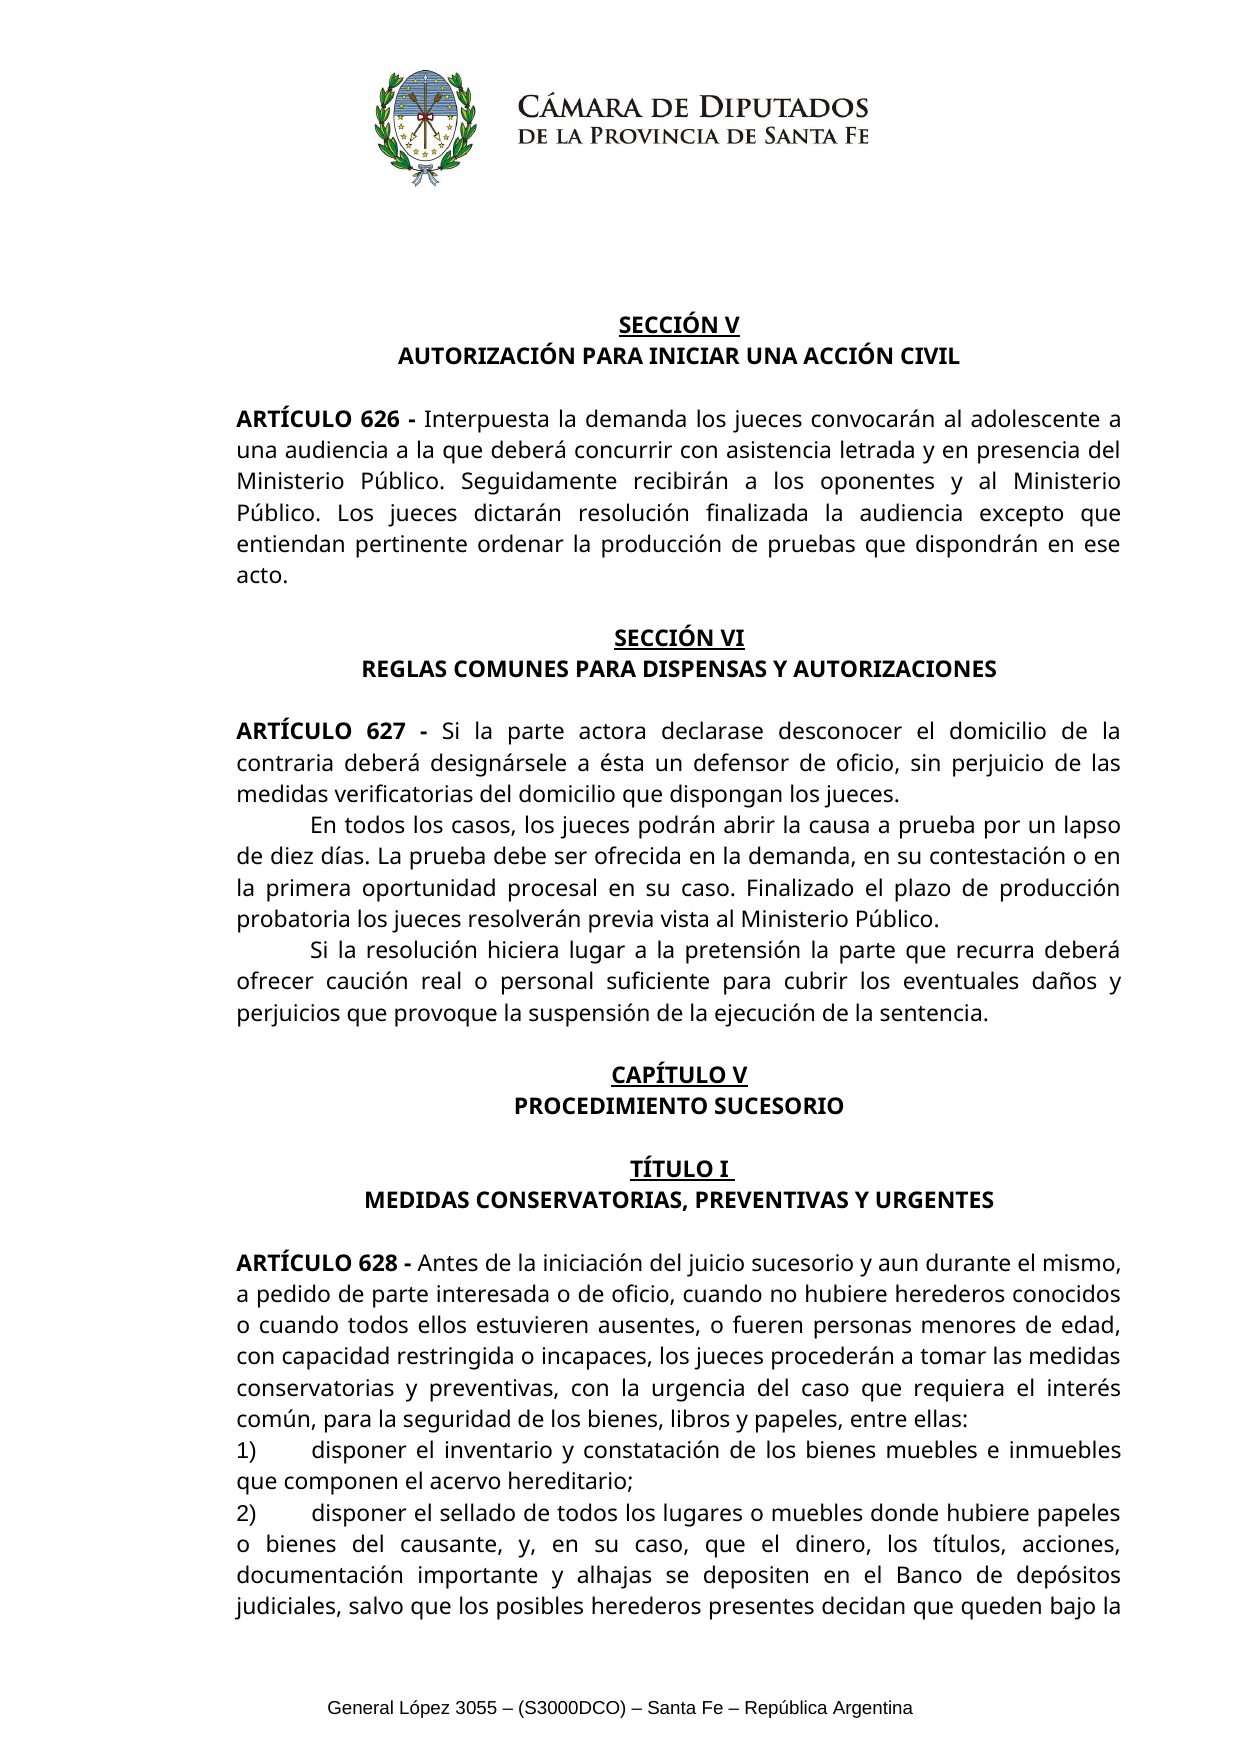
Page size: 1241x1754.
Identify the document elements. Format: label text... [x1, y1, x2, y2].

text ARTÍCULO 628 - Antes de la iniciación del juicio sucesorio y aun durante el mismo, a pedido de parte interesada o de oficio, cuando no hubiere herederos conocidos o cuando todos ellos estuvieren ausentes, o fueren personas menores de edad, con capacidad restringida o incapaces, los jueces procederán a tomar las medidas conservatorias y preventivas, con la urgencia del caso que requiera el interés común, para la seguridad de los bienes, libros y papeles, entre ellas: [236, 1246, 1122, 1434]
list disponer el inventario y constatación de los bienes muebles e inmuebles que componen el acervo hereditario; [236, 1434, 1122, 1496]
text AUTORIZACIÓN PARA INICIAR UNA ACCIÓN CIVIL [236, 340, 1122, 371]
text Si la resolución hiciera lugar a la pretensión la parte que recurra deberá ofrecer caución real o personal suficiente para cubrir los eventuales daños y perjuicios que provoque la suspensión de la ejecución de la sentencia. [236, 934, 1122, 1028]
text PROCEDIMIENTO SUCESORIO [236, 1090, 1122, 1121]
text REGLAS COMUNES PARA DISPENSAS Y AUTORIZACIONES [236, 653, 1122, 684]
list disponer el sellado de todos los lugares o muebles donde hubiere papeles o bienes del causante, y, en su caso, que el dinero, los títulos, acciones, documentación importante y alhajas se depositen en el Banco de depósitos judiciales, salvo que los posibles herederos presentes decidan que queden bajo la [236, 1496, 1122, 1621]
text MEDIDAS CONSERVATORIAS, PREVENTIVAS Y URGENTES [236, 1184, 1122, 1215]
text SECCIÓN VI [236, 621, 1122, 653]
text SECCIÓN V [236, 309, 1122, 340]
text En todos los casos, los jueces podrán abrir la causa a prueba por un lapso de diez días. La prueba debe ser ofrecida en la demanda, en su contestación o en la primera oportunidad procesal en su caso. Finalizado el plazo de producción probatoria los jueces resolverán previa vista al Ministerio Público. [236, 809, 1122, 934]
picture [374, 70, 869, 191]
text TÍTULO I [236, 1153, 1122, 1184]
text CAPÍTULO V [236, 1059, 1122, 1090]
text ARTÍCULO 626 - Interpuesta la demanda los jueces convocarán al adolescente a una audiencia a la que deberá concurrir con asistencia letrada y en presencia del Ministerio Público. Seguidamente recibirán a los oponentes y al Ministerio Público. Los jueces dictarán resolución finalizada la audiencia excepto que entiendan pertinente ordenar la producción de pruebas que dispondrán en ese acto. [236, 403, 1122, 590]
text ARTÍCULO 627 - Si la parte actora declarase desconocer el domicilio de la contraria deberá designársele a ésta un defensor de oficio, sin perjuicio de las medidas verificatorias del domicilio que dispongan los jueces. [236, 715, 1122, 809]
